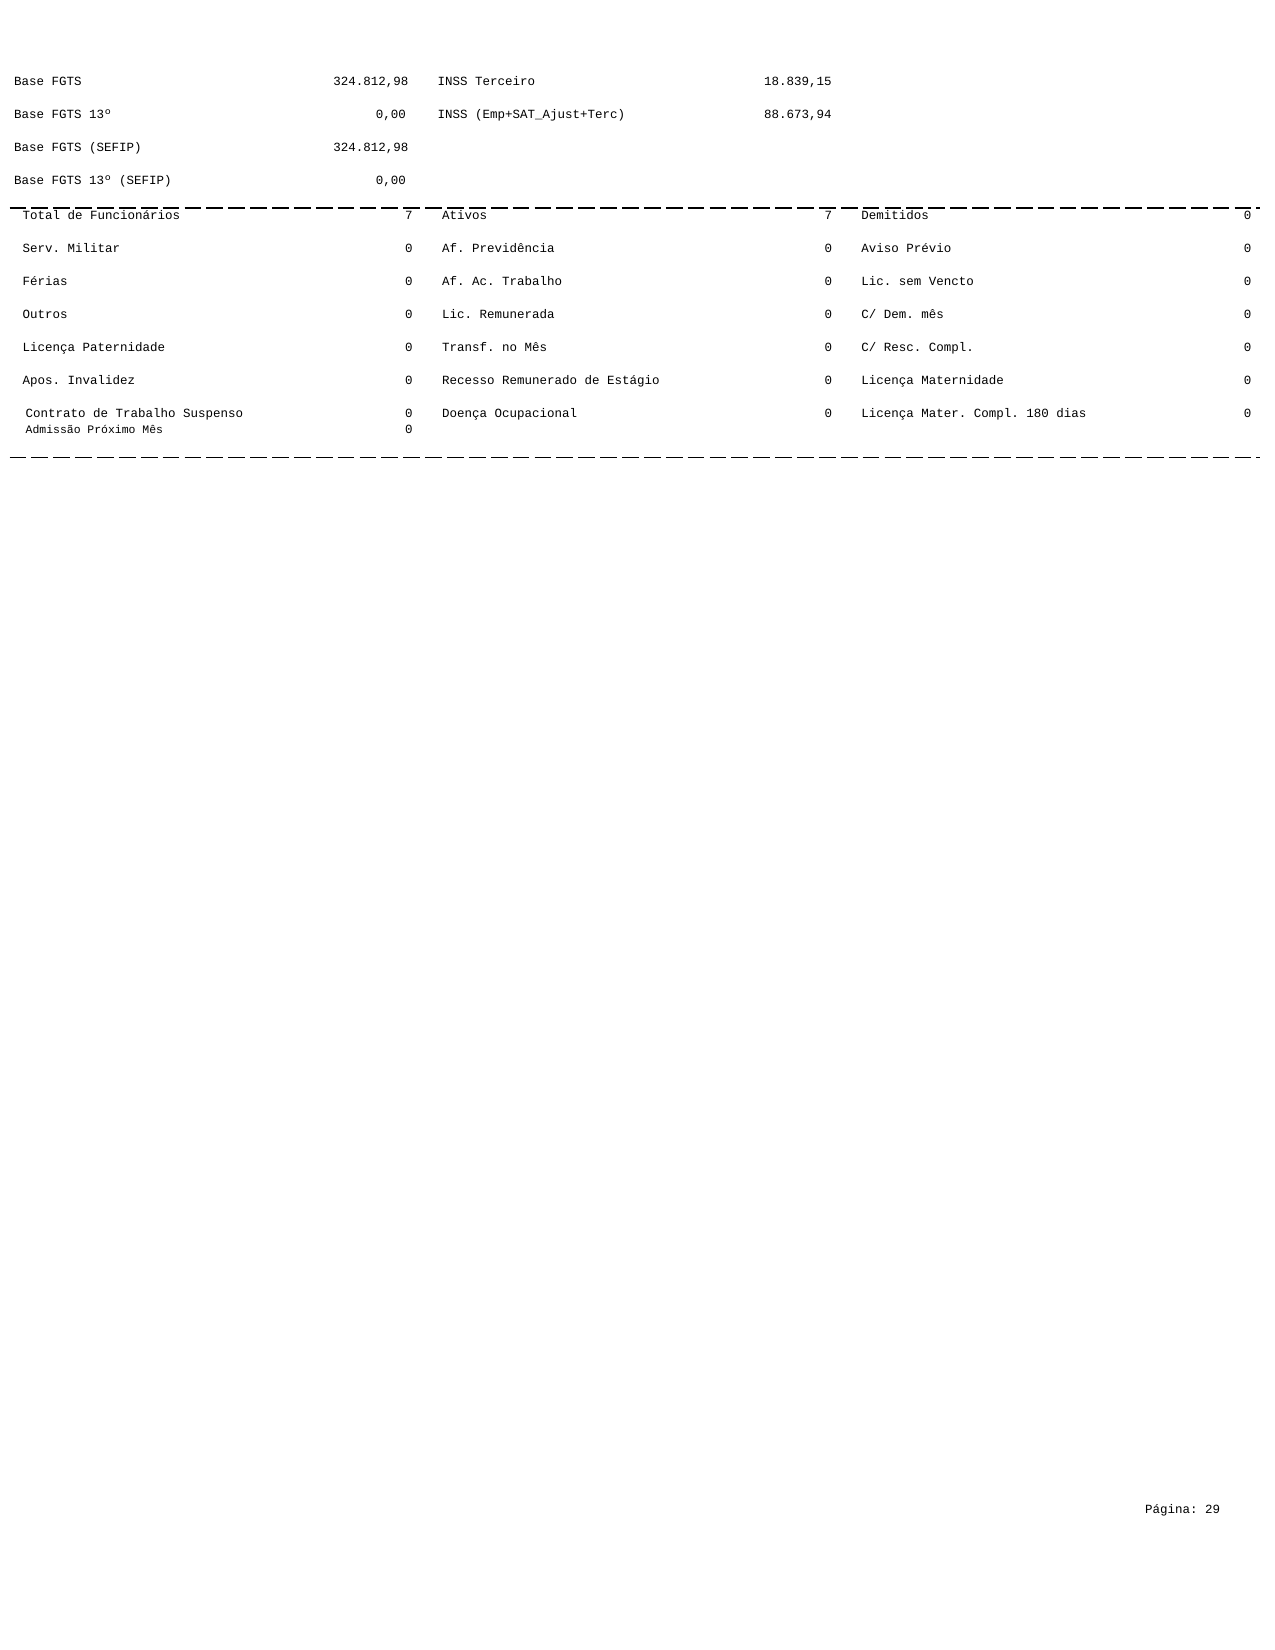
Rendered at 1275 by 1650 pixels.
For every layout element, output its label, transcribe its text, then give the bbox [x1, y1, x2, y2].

table_cell [859, 75, 1016, 108]
table_cell 0 [1168, 341, 1259, 374]
table_cell 0 [333, 275, 426, 308]
table_cell Doença Ocupacional [426, 407, 691, 423]
table_cell [859, 108, 1016, 141]
table_cell 0 [691, 308, 859, 341]
table_cell INSS Terceiro [426, 75, 619, 108]
table_cell Apos. Invalidez [10, 374, 333, 407]
table_cell [1067, 275, 1168, 308]
table_cell 18.839,15 [691, 75, 859, 108]
table_cell [859, 174, 1016, 207]
table_cell [619, 75, 641, 108]
table_cell 0 [1168, 207, 1259, 242]
table_cell Contrato de Trabalho Suspenso [10, 407, 333, 423]
table_cell [1016, 141, 1067, 174]
table_cell 0 [691, 374, 859, 407]
table_cell 0 [691, 242, 859, 275]
table_cell [1016, 108, 1067, 141]
table_cell [426, 174, 641, 207]
table_cell 0 [691, 341, 859, 374]
table_cell [1168, 141, 1259, 174]
table_cell Lic. Remunerada [426, 308, 641, 341]
table_cell [641, 341, 691, 374]
table_cell [1067, 75, 1168, 108]
table_cell [641, 207, 691, 242]
table_cell [1067, 207, 1168, 242]
table_cell 0 [1168, 275, 1259, 308]
table_cell [1016, 308, 1067, 341]
table_cell Licença Maternidade [859, 374, 1016, 407]
table_cell 0 [333, 242, 426, 275]
table_cell Outros [10, 308, 333, 341]
table_cell [1016, 207, 1067, 242]
table_cell 7 [691, 207, 859, 242]
table_cell [859, 141, 1016, 174]
table_cell 0,00 [333, 174, 426, 207]
table_cell [641, 308, 691, 341]
table_cell Base FGTS [10, 75, 333, 108]
table_cell 0 [333, 424, 426, 456]
table_cell C/ Resc. Compl. [859, 341, 1016, 374]
table_cell [1067, 174, 1168, 207]
table_cell 0 [1168, 407, 1259, 423]
table_cell Total de Funcionários [10, 207, 333, 242]
table_cell Transf. no Mês [426, 341, 641, 374]
table_cell [1067, 341, 1168, 374]
table_cell 0 [333, 308, 426, 341]
table_cell [1016, 374, 1067, 407]
table_cell [1016, 75, 1067, 108]
table_cell Aviso Prévio [859, 242, 1016, 275]
table_cell 0 [691, 275, 859, 308]
table_cell [1016, 242, 1067, 275]
table_cell 7 [333, 207, 426, 242]
table_cell Base FGTS 13º [10, 108, 333, 141]
table_cell [641, 141, 691, 174]
table_cell [641, 275, 691, 308]
table_cell [641, 174, 691, 207]
table_cell INSS (Emp+SAT_Ajust+Terc) [426, 108, 641, 141]
table_cell [1067, 141, 1168, 174]
table_cell 324.812,98 [333, 141, 426, 174]
table_cell [1168, 108, 1259, 141]
table_cell [1067, 308, 1168, 341]
table_cell [1168, 75, 1259, 108]
table_cell 0 [1168, 374, 1259, 407]
table_cell [859, 424, 1168, 456]
table_cell Demitidos [859, 207, 1016, 242]
table_cell [641, 242, 691, 275]
table_cell [1067, 374, 1168, 407]
table_cell Recesso Remunerado de Estágio [426, 374, 691, 407]
table_cell 0 [333, 341, 426, 374]
table_cell [1067, 242, 1168, 275]
table_cell 0 [333, 407, 426, 423]
table_cell [1168, 424, 1259, 456]
table_cell Serv. Militar [10, 242, 333, 275]
table_cell [1168, 174, 1259, 207]
table_cell [426, 141, 641, 174]
table_cell [1016, 275, 1067, 308]
table_cell Af. Previdência [426, 242, 641, 275]
table_cell C/ Dem. mês [859, 308, 1016, 341]
table_cell 0 [1168, 308, 1259, 341]
table_cell [691, 141, 859, 174]
table_cell Ativos [426, 207, 641, 242]
table_cell 0 [1168, 242, 1259, 275]
table_cell Admissão Próximo Mês [10, 424, 333, 456]
table_cell 0 [691, 407, 859, 423]
table_cell [641, 108, 691, 141]
table_cell Af. Ac. Trabalho [426, 275, 641, 308]
table_cell [1016, 174, 1067, 207]
table_cell Licença Mater. Compl. 180 dias [859, 407, 1168, 423]
table_cell [1067, 108, 1168, 141]
table_cell Base FGTS (SEFIP) [10, 141, 333, 174]
table_cell Licença Paternidade [10, 341, 333, 374]
table_cell [1016, 341, 1067, 374]
table_cell Férias [10, 275, 333, 308]
table_cell 0,00 [333, 108, 426, 141]
table_cell [691, 424, 859, 456]
table_cell Base FGTS 13º (SEFIP) [10, 174, 333, 207]
table_cell 88.673,94 [691, 108, 859, 141]
table_cell 0 [333, 374, 426, 407]
table_cell [426, 424, 691, 456]
table_cell [641, 75, 691, 108]
table_cell 324.812,98 [333, 75, 426, 108]
table_cell Lic. sem Vencto [859, 275, 1016, 308]
table_cell [691, 174, 859, 207]
